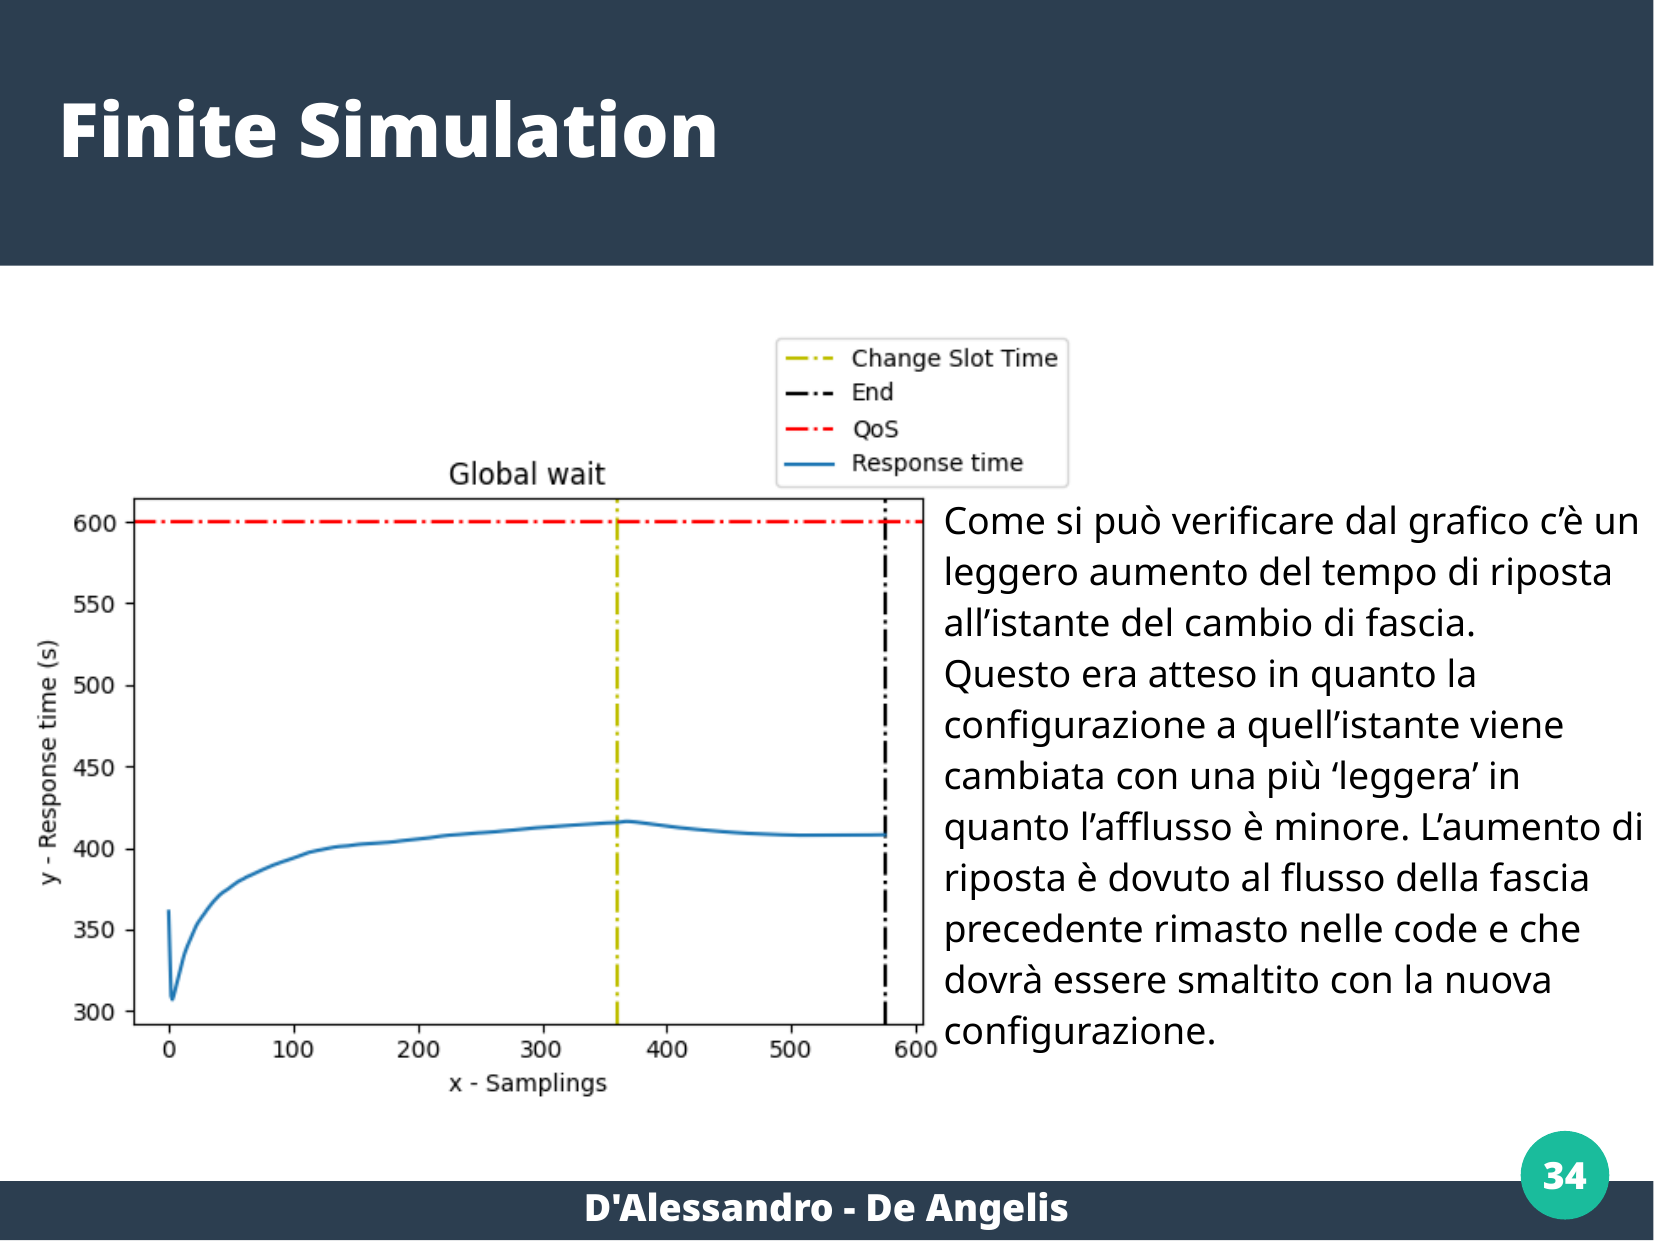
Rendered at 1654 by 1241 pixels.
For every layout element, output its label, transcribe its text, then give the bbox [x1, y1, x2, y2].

picture [14, 313, 1093, 1123]
title Finite Simulation [59, 49, 1595, 207]
text_box Come si può verificare dal grafico c’è un leggero aumento del tempo di riposta all’istante del cambio di fascia. Questo era atteso in quanto la configurazione a quell’istante viene cambiata con una più ‘leggera’ in quanto l’afflusso è minore. L’aumento di riposta è dovuto al flusso della fascia precedente rimasto nelle code e che dovrà essere smaltito con la nuova configurazione. [928, 487, 1654, 1137]
